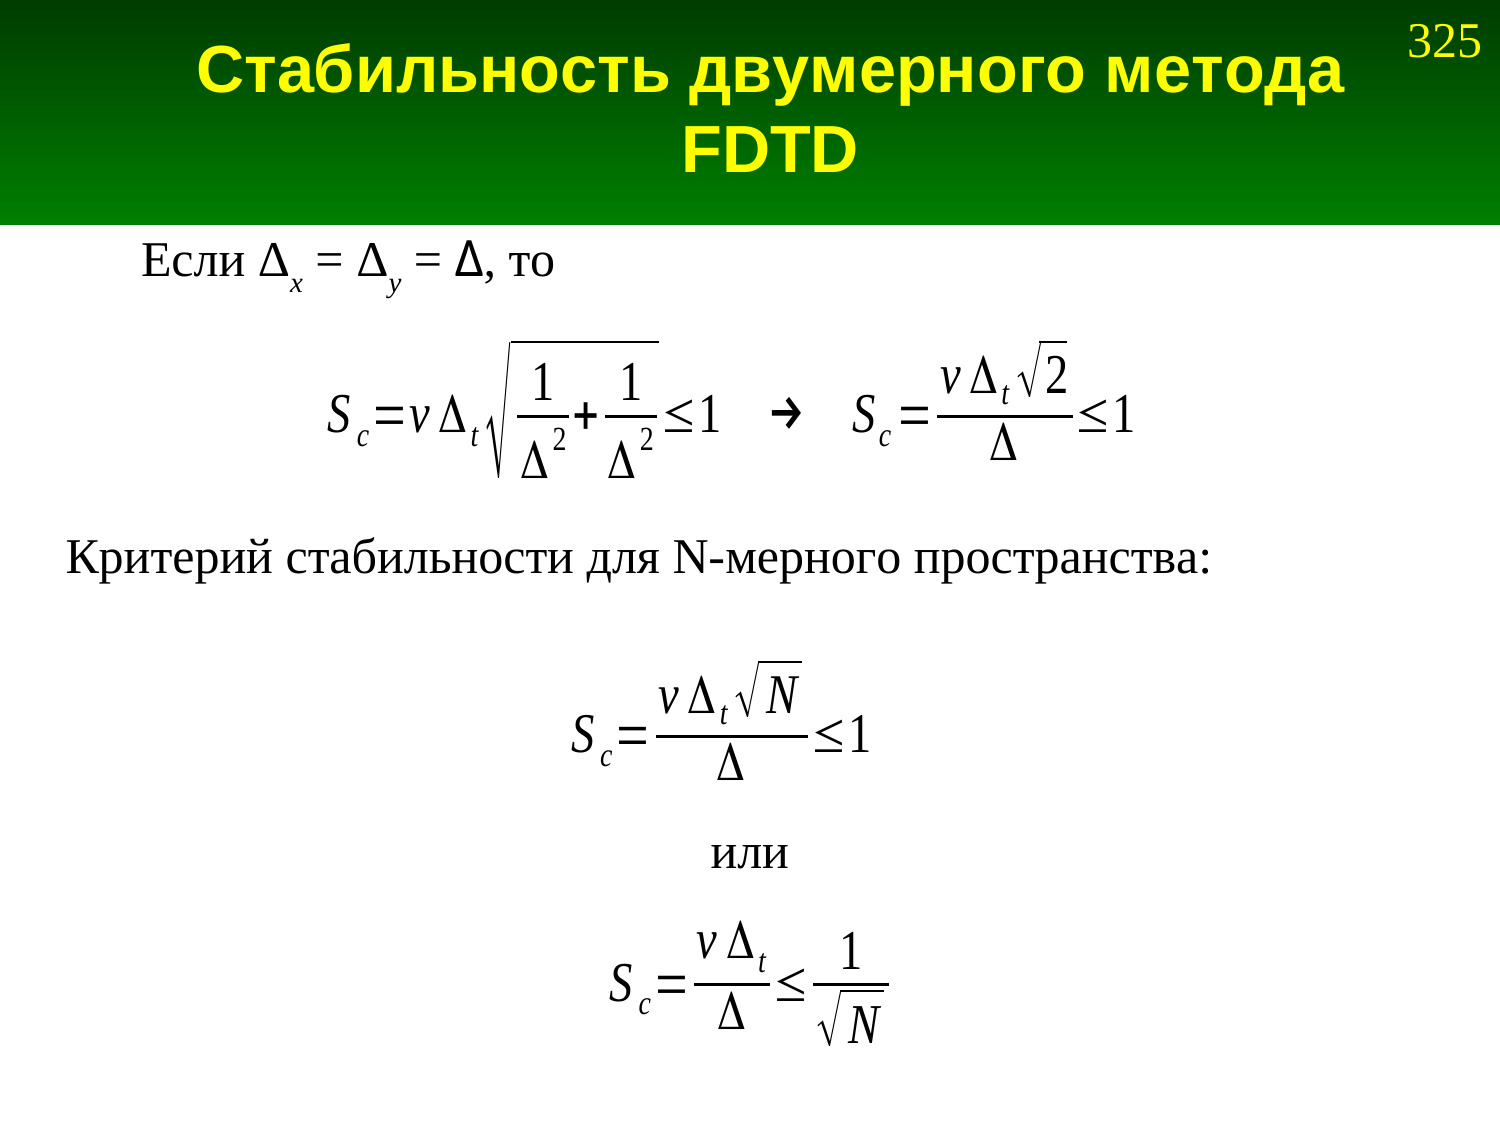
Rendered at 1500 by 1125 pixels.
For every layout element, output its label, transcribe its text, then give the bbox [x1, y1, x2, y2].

chart [594, 909, 903, 1056]
chart [313, 337, 1148, 483]
chart [556, 657, 883, 786]
title Стабильность двумерного метода FDTD [100, 7, 1441, 204]
text_box или [695, 811, 805, 886]
text_box Критерий стабильности для N-мерного пространства: [50, 515, 1229, 591]
text_box Если Δx = Δy = Δ, то [126, 218, 1472, 306]
